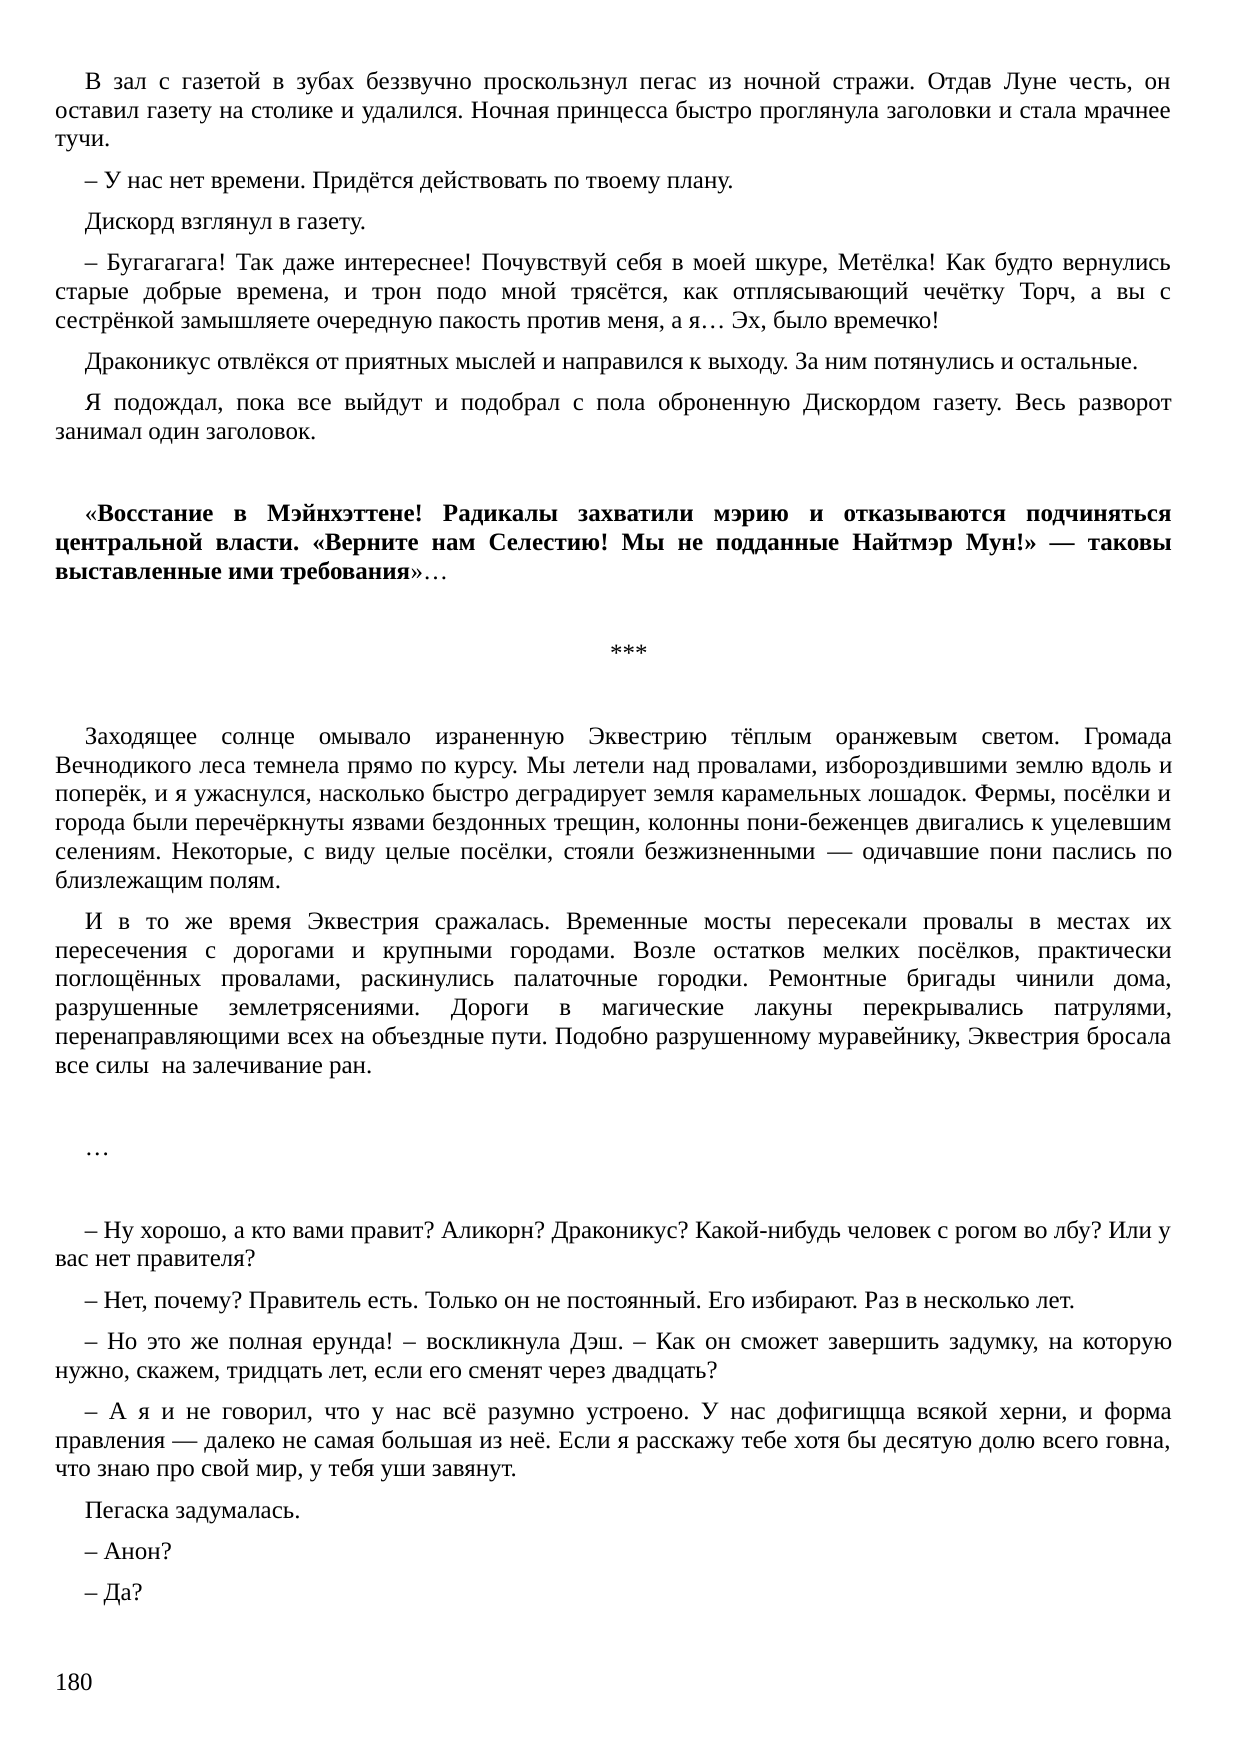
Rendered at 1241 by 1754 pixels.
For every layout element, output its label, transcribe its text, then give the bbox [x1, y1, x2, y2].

text «Восстание в Мэйнхэттене! Радикалы захватили мэрию и отказываются подчиняться центральной власти. «Верните нам Селестию! Мы не подданные Найтмэр Мун!» — таковы выставленные ими требования»… [55, 498, 1173, 585]
text – Анон? [55, 1536, 1173, 1565]
text – А я и не говорил, что у нас всё разумно устроено. У нас дофигищща всякой херни, и форма правления — далеко не самая большая из неё. Если я расскажу тебе хотя бы десятую долю всего говна, что знаю про свой мир, у тебя уши завянут. [55, 1396, 1173, 1482]
text Пегаска задумалась. [55, 1495, 1173, 1523]
text – Бугагагага! Так даже интереснее! Почувствуй себя в моей шкуре, Метёлка! Как будто вернулись старые добрые времена, и трон подо мной трясётся, как отплясывающий чечётку Торч, а вы с сестрёнкой замышляете очередную пакость против меня, а я… Эх, было времечко! [55, 247, 1173, 333]
text – Но это же полная ерунда! – воскликнула Дэш. – Как он сможет завершить задумку, на которую нужно, скажем, тридцать лет, если его сменят через двадцать? [55, 1326, 1173, 1383]
text – Ну хорошо, а кто вами правит? Аликорн? Драконикус? Какой-нибудь человек с рогом во лбу? Или у вас нет правителя? [55, 1215, 1173, 1272]
text Я подождал, пока все выйдут и подобрал с пола оброненную Дискордом газету. Весь разворот занимал один заголовок. [55, 387, 1173, 445]
text В зал с газетой в зубах беззвучно проскользнул пегас из ночной стражи. Отдав Луне честь, он оставил газету на столике и удалился. Ночная принцесса быстро проглянула заголовки и стала мрачнее тучи. [55, 66, 1173, 152]
text – У нас нет времени. Придётся действовать по твоему плану. [55, 165, 1173, 193]
text И в то же время Эквестрия сражалась. Временные мосты пересекали провалы в местах их пересечения с дорогами и крупными городами. Возле остатков мелких посёлков, практически поглощённых провалами, раскинулись палаточные городки. Ремонтные бригады чинили дома, разрушенные землетрясениями. Дороги в магические лакуны перекрывались патрулями, перенаправляющими всех на объездные пути. Подобно разрушенному муравейнику, Эквестрия бросала все силы на залечивание ран. [55, 906, 1173, 1078]
text – Да? [55, 1577, 1173, 1606]
text *** [55, 638, 1173, 667]
text Дискорд взглянул в газету. [55, 206, 1173, 235]
text – Нет, почему? Правитель есть. Только он не постоянный. Его избирают. Раз в несколько лет. [55, 1285, 1173, 1313]
text Драконикус отвлёкся от приятных мыслей и направился к выходу. За ним потянулись и остальные. [55, 346, 1173, 375]
text Заходящее солнце омывало израненную Эквестрию тёплым оранжевым светом. Громада Вечнодикого леса темнела прямо по курсу. Мы летели над провалами, избороздившими землю вдоль и поперёк, и я ужаснулся, насколько быстро деградирует земля карамельных лошадок. Фермы, посёлки и города были перечёркнуты язвами бездонных трещин, колонны пони-беженцев двигались к уцелевшим селениям. Некоторые, с виду целые посёлки, стояли безжизненными — одичавшие пони паслись по близлежащим полям. [55, 721, 1173, 893]
text … [55, 1132, 1173, 1161]
